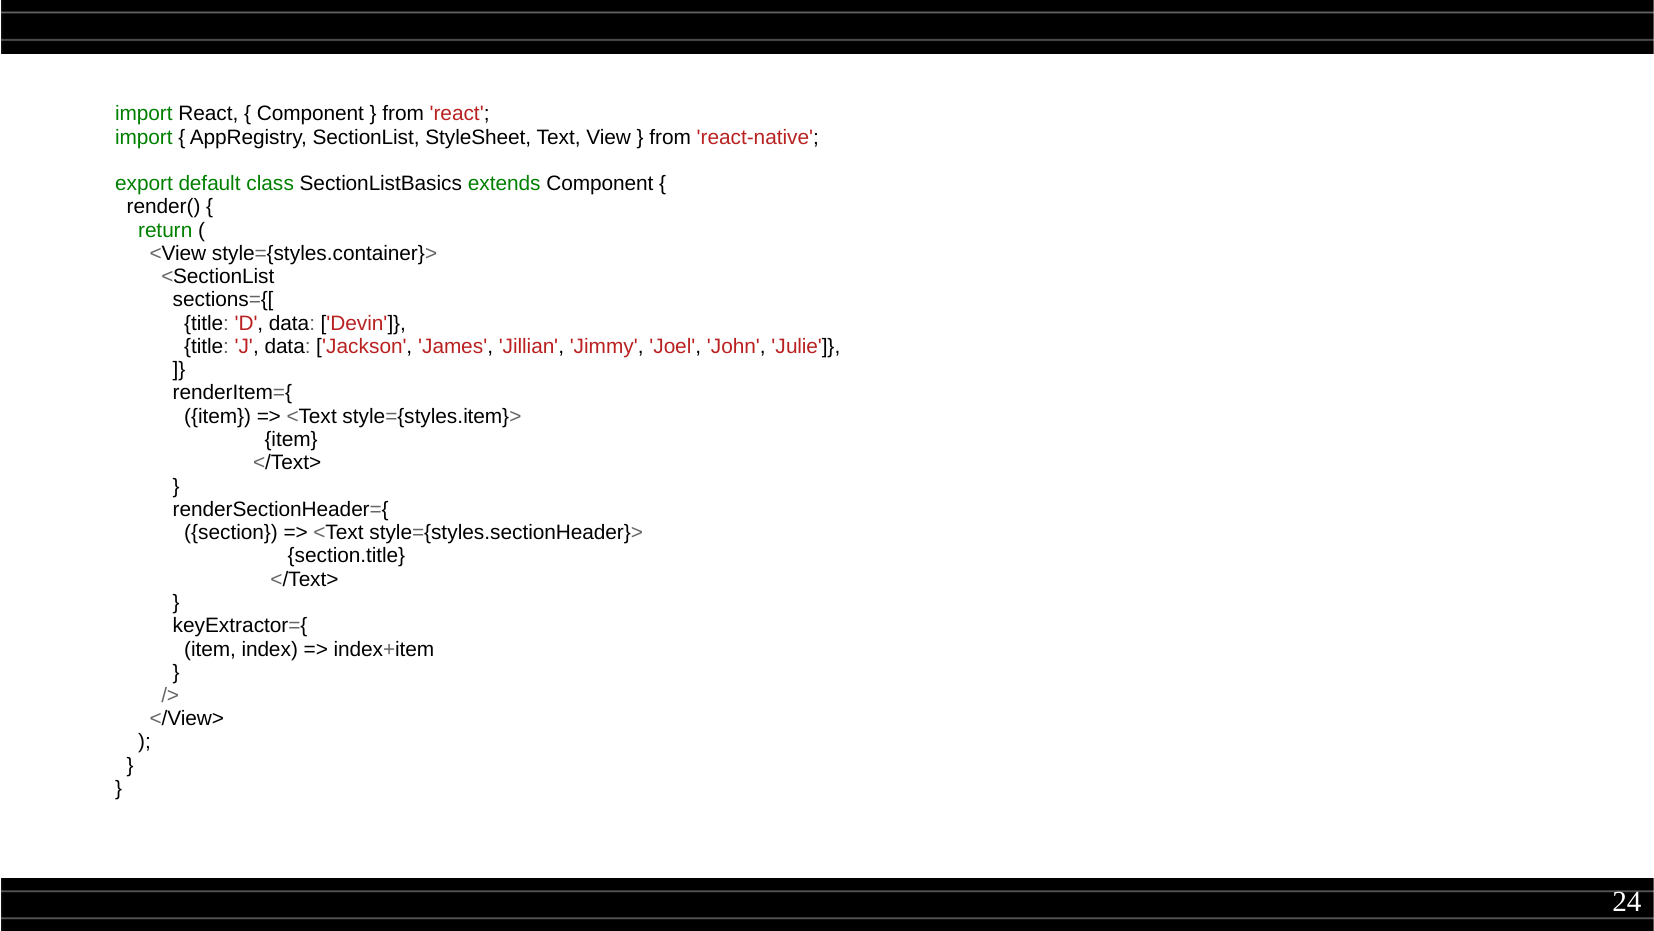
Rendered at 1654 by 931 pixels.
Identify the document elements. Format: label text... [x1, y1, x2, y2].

picture [1, 878, 1654, 931]
picture [1, 0, 1654, 54]
text_box import React, { Component } from 'react'; import { AppRegistry, SectionList, StyleSheet, Text, View } from 'react-native'; export default class SectionListBasics extends Component { render() { return ( <View style={styles.container}> <SectionList sections={[ {title: 'D', data: ['Devin']}, {title: 'J', data: ['Jackson', 'James', 'Jillian', 'Jimmy', 'Joel', 'John', 'Julie']}, ]} renderItem={ ({item}) => <Text style={styles.item}> {item} </Text> } renderSectionHeader={ ({section}) => <Text style={styles.sectionHeader}> {section.title} </Text> } keyExtractor={ (item, index) => index+item } /> </View> ); } } [100, 94, 1565, 827]
